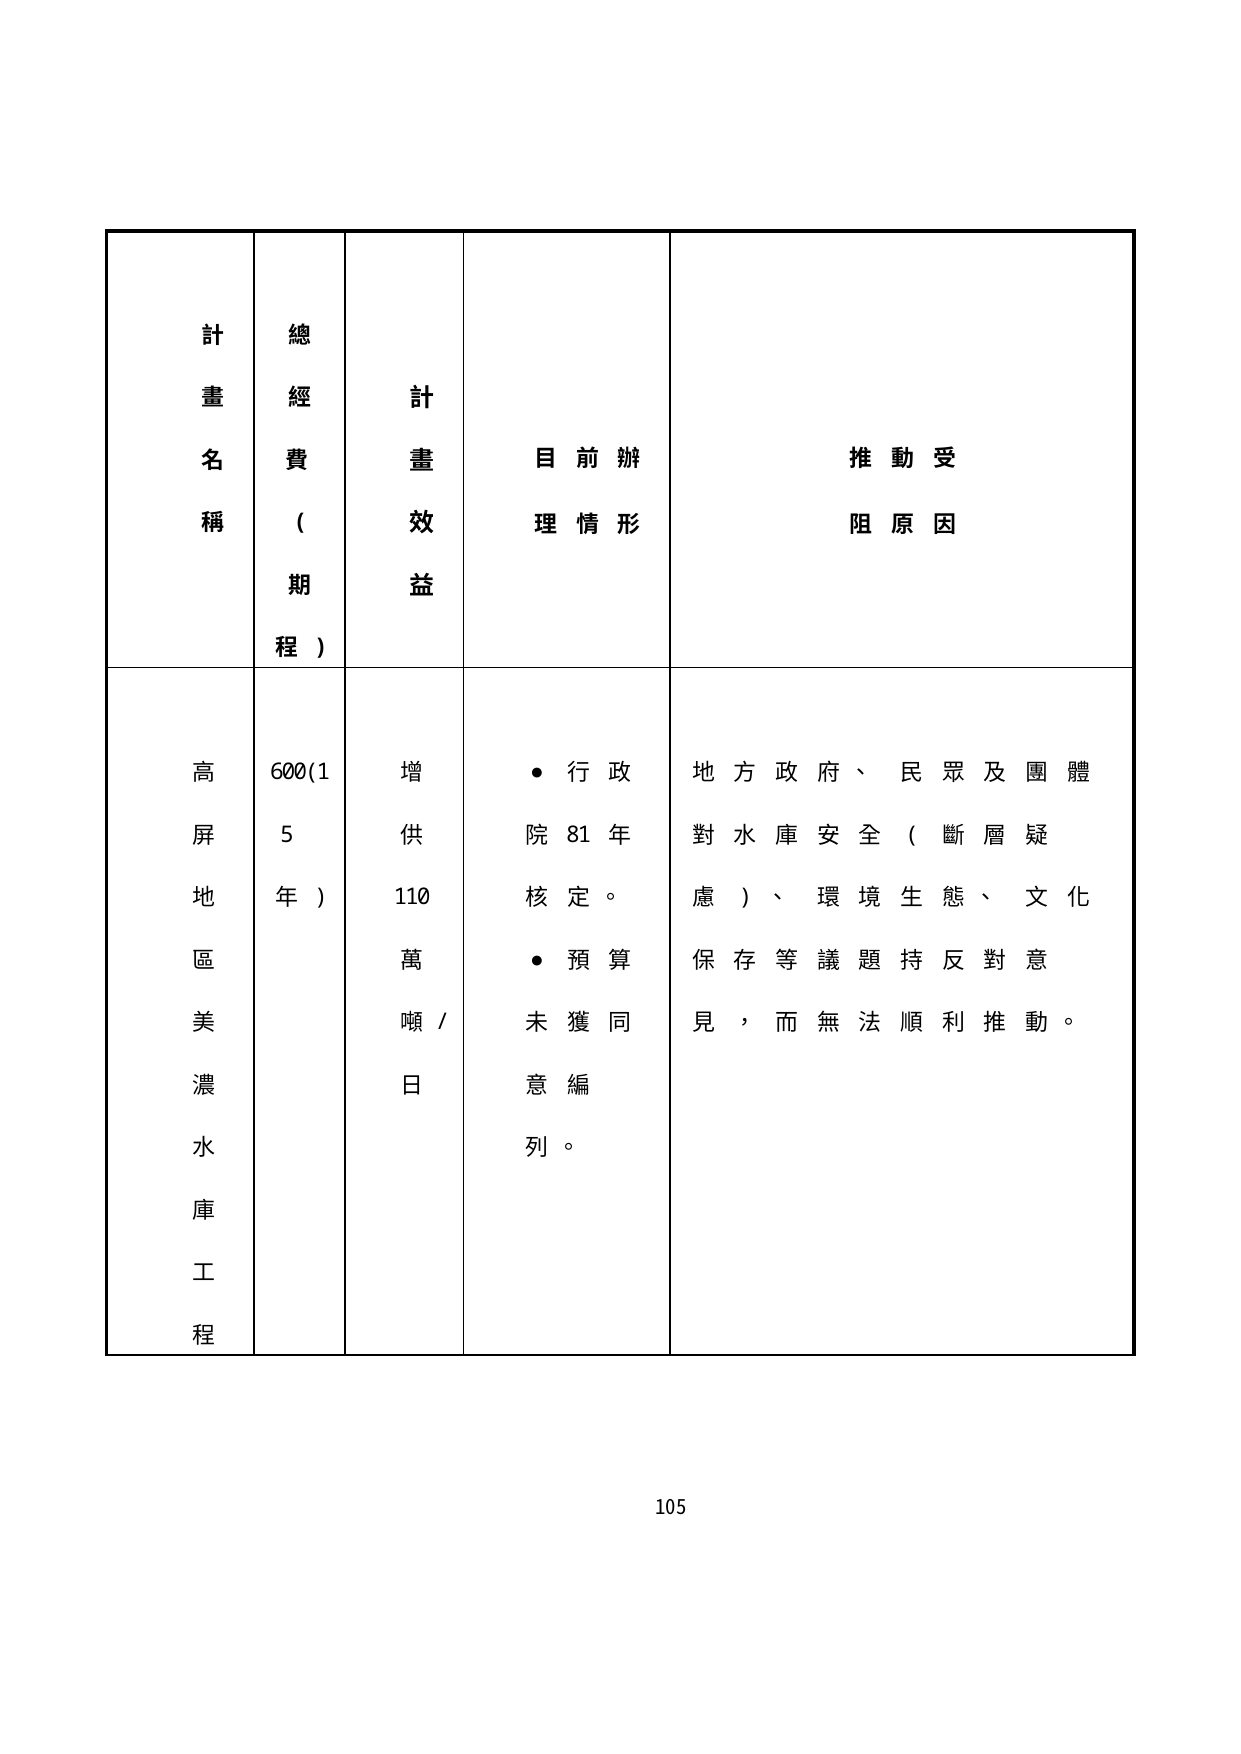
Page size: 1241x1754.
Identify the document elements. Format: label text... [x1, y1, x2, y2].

table_header 計畫 名稱 [108, 233, 253, 667]
table_header 目前辦 理情形 [464, 233, 669, 667]
table_cell 增供110萬噸/日 [346, 668, 463, 1354]
table_cell 地方政府、民眾及團體對水庫安全(斷層疑慮)、環境生態、文化保存等議題持反對意見，而無法順利推動。 [671, 668, 1132, 1354]
table_cell 高屏地區美濃水庫工程 [108, 668, 253, 1354]
table_cell ●行政院81年核定。 ●預算未獲同意編列。 [464, 668, 669, 1354]
table_cell 600(15年) [255, 668, 344, 1354]
table_header 計畫 效益 [346, 233, 463, 667]
table_header 總經費(期程) [255, 233, 344, 667]
table_header 推動受 阻原因 [671, 233, 1132, 667]
